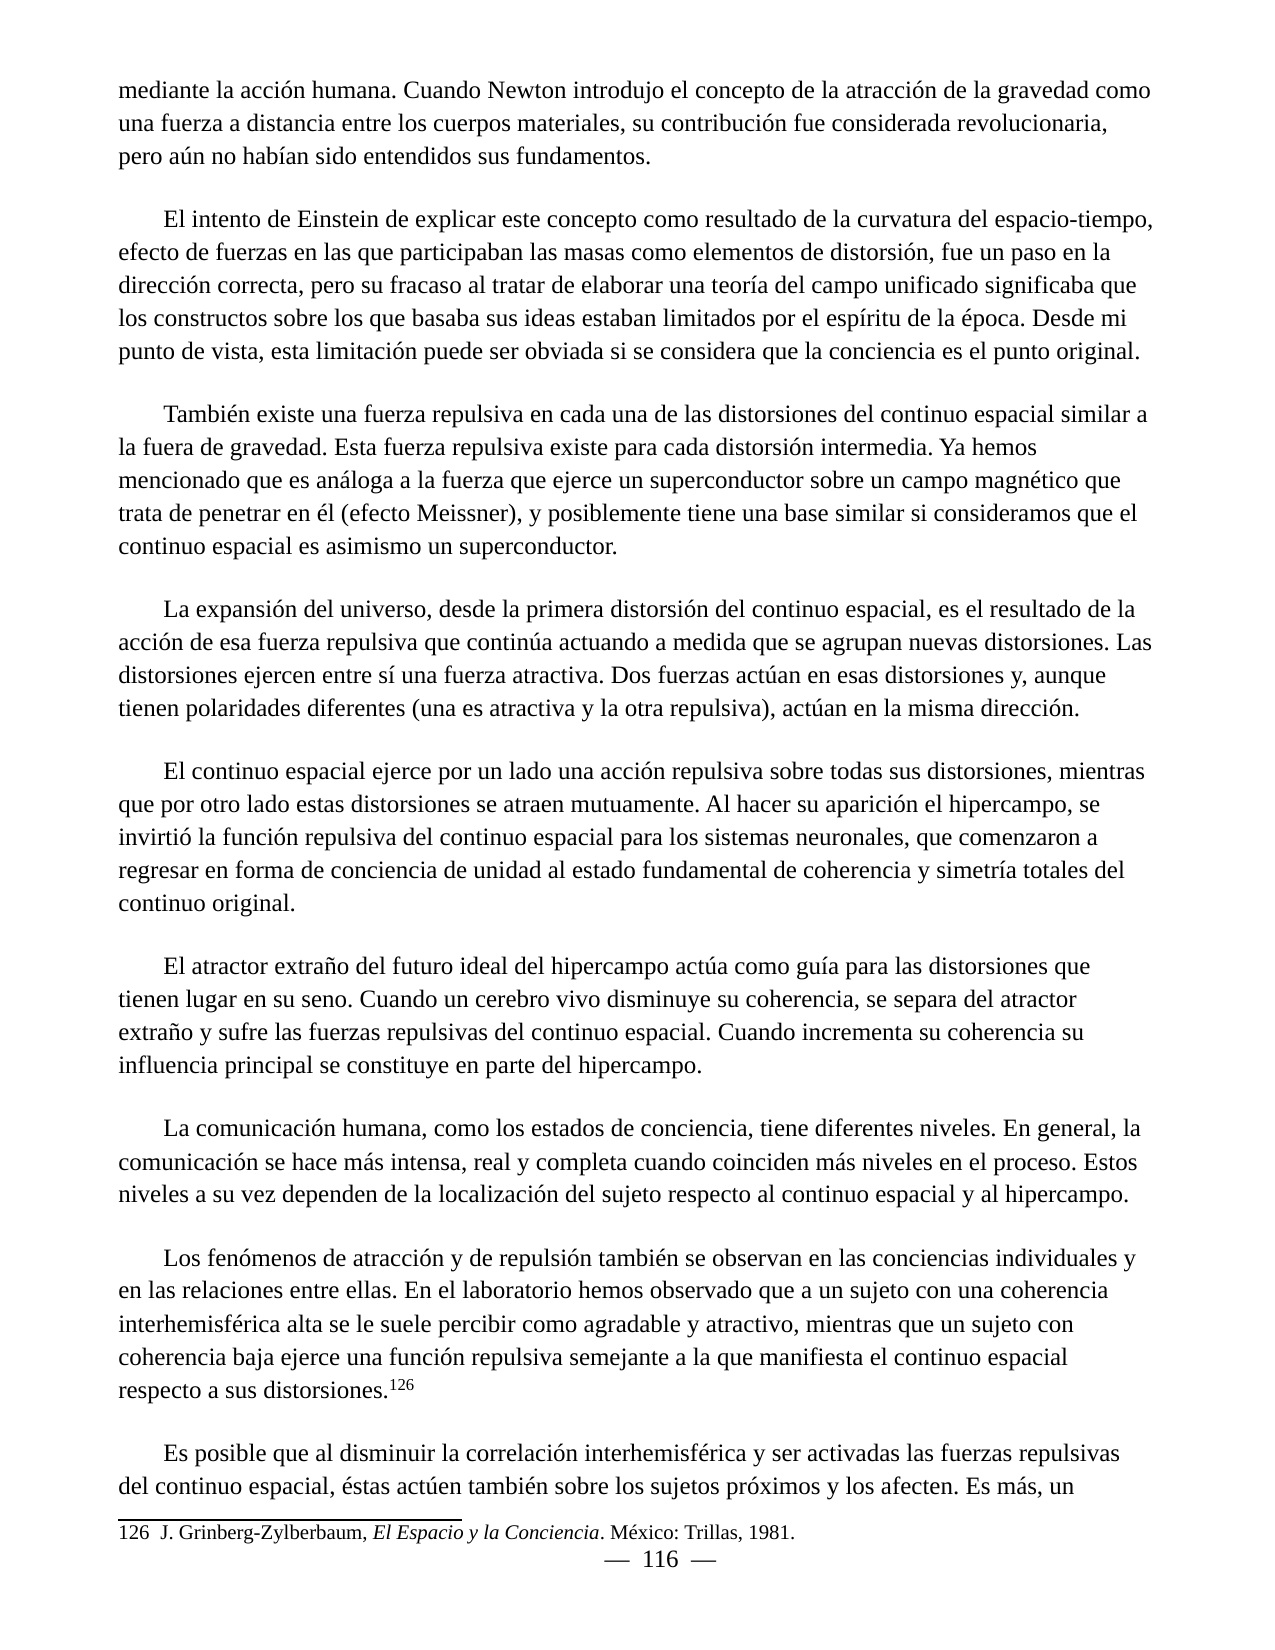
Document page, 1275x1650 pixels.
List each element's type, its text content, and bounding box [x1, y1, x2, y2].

text Los fenómenos de atracción y de repulsión también se observan en las conciencias individuales y en las relaciones entre ellas. En el laboratorio hemos observado que a un sujeto con una coherencia interhemisférica alta se le suele percibir como agradable y atractivo, mientras que un sujeto con coherencia baja ejerce una función repulsiva semejante a la que manifiesta el continuo espacial respecto a sus distorsiones. [118, 1243, 1157, 1403]
text La comunicación humana, como los estados de conciencia, tiene diferentes niveles. En general, la comunicación se hace más intensa, real y completa cuando coinciden más niveles en el proceso. Estos niveles a su vez dependen de la localización del sujeto respecto al continuo espacial y al hipercampo. [118, 1113, 1157, 1208]
text El continuo espacial ejerce por un lado una acción repulsiva sobre todas sus distorsiones, mientras que por otro lado estas distorsiones se atraen mutuamente. Al hacer su aparición el hipercampo, se invirtió la función repulsiva del continuo espacial para los sistemas neuronales, que comenzaron a regresar en forma de conciencia de unidad al estado fundamental de coherencia y simetría totales del continuo original. [118, 756, 1157, 917]
text El intento de Einstein de explicar este concepto como resultado de la curvatura del espacio-tiempo, efecto de fuerzas en las que participaban las masas como elementos de distorsión, fue un paso en la dirección correcta, pero su fracaso al tratar de elaborar una teoría del campo unificado significaba que los constructos sobre los que basaba sus ideas estaban limitados por el espíritu de la época. Desde mi punto de vista, esta limitación puede ser obviada si se considera que la conciencia es el punto original. [118, 204, 1157, 365]
text mediante la acción humana. Cuando Newton introdujo el concepto de la atracción de la gravedad como una fuerza a distancia entre los cuerpos materiales, su contribución fue considerada revolucionaria, pero aún no habían sido entendidos sus fundamentos. [118, 75, 1157, 170]
text J. Grinberg-Zylberbaum, El Espacio y la Conciencia. México: Trillas, 1981. [118, 1520, 1157, 1544]
text La expansión del universo, desde la primera distorsión del continuo espacial, es el resultado de la acción de esa fuerza repulsiva que continúa actuando a medida que se agrupan nuevas distorsiones. Las distorsiones ejercen entre sí una fuerza atractiva. Dos fuerzas actúan en esas distorsiones y, aunque tienen polaridades diferentes (una es atractiva y la otra repulsiva), actúan en la misma dirección. [118, 594, 1157, 722]
text Es posible que al disminuir la correlación interhemisférica y ser activadas las fuerzas repulsivas del continuo espacial, éstas actúen también sobre los sujetos próximos y los afecten. Es más, un [118, 1438, 1157, 1499]
text También existe una fuerza repulsiva en cada una de las distorsiones del continuo espacial similar a la fuera de gravedad. Esta fuerza repulsiva existe para cada distorsión intermedia. Ya hemos mencionado que es análoga a la fuerza que ejerce un superconductor sobre un campo magnético que trata de penetrar en él (efecto Meissner), y posiblemente tiene una base similar si consideramos que el continuo espacial es asimismo un superconductor. [118, 399, 1157, 560]
text El atractor extraño del futuro ideal del hipercampo actúa como guía para las distorsiones que tienen lugar en su seno. Cuando un cerebro vivo disminuye su coherencia, se separa del atractor extraño y sufre las fuerzas repulsivas del continuo espacial. Cuando incrementa su coherencia su influencia principal se constituye en parte del hipercampo. [118, 951, 1157, 1079]
